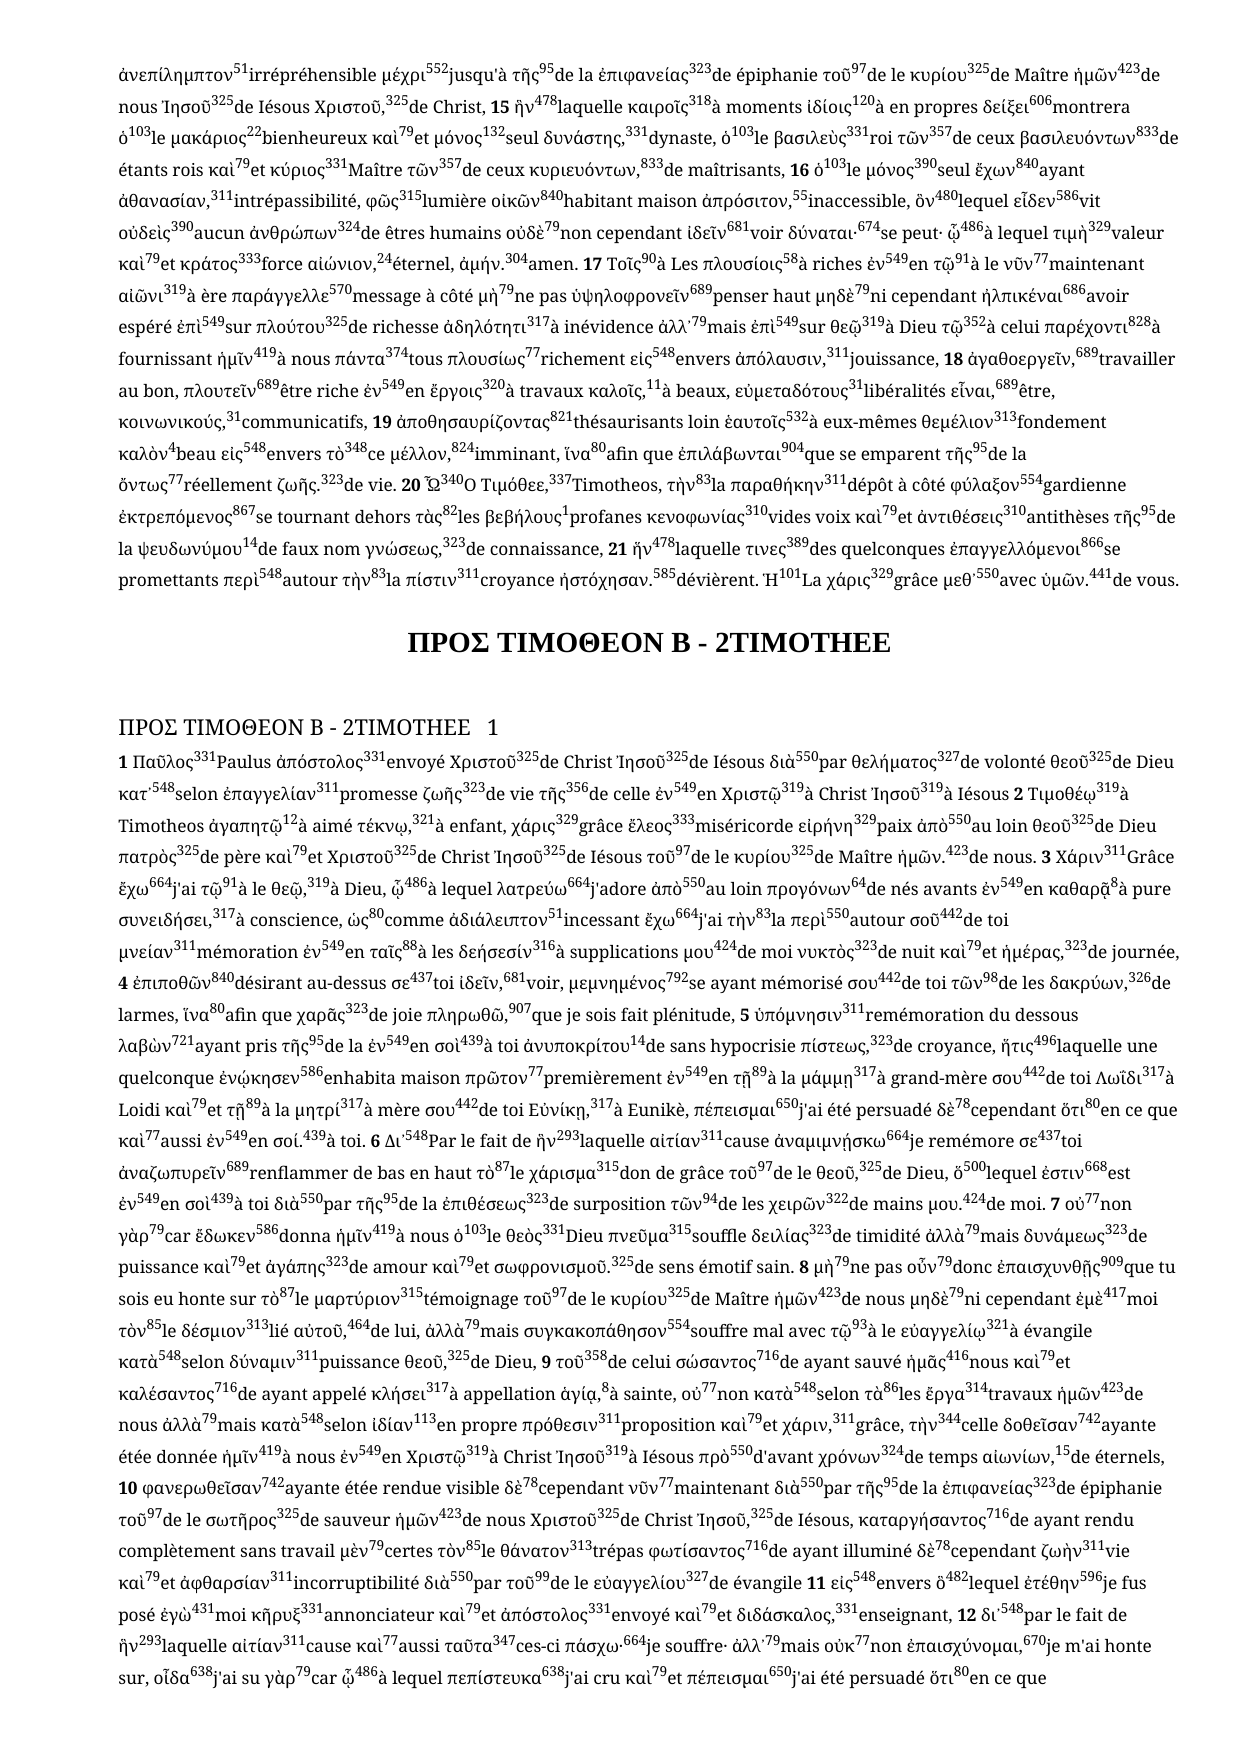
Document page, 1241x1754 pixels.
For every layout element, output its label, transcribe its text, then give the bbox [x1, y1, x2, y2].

text 1 Ὅσοι497Autant lesquels εἰσὶν667sont ὑπὸ548sous ζυγὸν313joug-balance δοῦλοι,330mâles esclaves, τοὺς244les ἰδίους114en propres δεσπότας312despotes πάσης279de toute τιμῆς323de valeur ἀξίους52dignes ἡγείσθωσαν,575se gouvernent, ἵνα80afin que μὴ77ne pas τὸ105le ὄνομα333nom τοῦ97de le θεοῦ325de Dieu καὶ79et ἡ101la διδασκαλία329enseignement βλασφημῆται.932que soit blasphémé. 2 οἱ363ceux δὲ78cependant πιστοὺς52croyables ἔχοντες839ayants δεσπότας312despotes μὴ79ne pas καταφρονείτωσαν,571méprisent, ὅτι80en ce que ἀδελφοί330frères εἰσιν,667sont, ἀλλὰ79mais μᾶλλον77davantage δουλευέτωσαν,571soient esclaves, ὅτι80en ce que πιστοί70croyables εἰσιν667sont καὶ79et ἀγαπητοὶ70aimés οἱ497ceux τῆς255de la εὐεργεσίας323de travaillance au bien ἀντιλαμβανόμενοι.866se prenants contre. Ταῦτα347Ces-ci δίδασκε570enseigne καὶ79et παρακάλει.570appelle à côté. 3 εἴ80si τις390un quelconque ἑτεροδιδασκαλεῖ668enseigne différemment καὶ79et μὴ77ne pas προσέρχεται674se vient vers ὑγιαίνουσιν827à étants sain λόγοις318à discours τοῖς351à ceux τοῦ97de le κυρίου325de Maître ἡμῶν423de nous Ἰησοῦ325de Iésous Χριστοῦ325de Christ καὶ79et τῇ89à la κατ᾽548selon εὐσέβειαν311piété διδασκαλίᾳ,317à enseignement, 4 τετύφωται,654a été enfumé, μηδὲν375pas un ἐπιστάμενος,867se établissant sûrement, ἀλλὰ79mais νοσῶν840étant malade περὶ548autour ζητήσεις310recherches καὶ79et λογομαχίας,310discours combatifs, ἐξ550hors ὧν489de lesquelles γίνεται674se devient φθόνος331envie ἔρις329discorde βλασφημίαι,328blasphémies, ὑπόνοιαι328soupçons πονηραί,19méchantes, 5 διαπαρατριβαὶ328divisantes frictions διεφθαρμένων806de ayants étés corrompus à travers ἀνθρώπων324de êtres humains τὸν85le νοῦν313intellect καὶ79et ἀπεστερημένων806de ayants étés spoliés τῆς95de la ἀληθείας,323de vérité, νομιζόντων833de faisants loi πορισμὸν313apport εἶναι689être τὴν83la εὐσέβειαν.311piété. 6 Ἔστιν668Est δὲ78cependant πορισμὸς331apport μέγας22grand ἡ101la εὐσέβεια329piété μετὰ550avec αὐταρκείας·323de autosuffisance· 7 οὐδὲν375aucun γὰρ79car εἰσηνέγκαμεν581nous importâmes εἰς548envers τὸν85le κόσμον,313monde, ὅτι80en ce que οὐδὲ77non cependant ἐξενεγκεῖν681exporter τι375un quelconque δυνάμεθα·669nous nous pouvons· 8 ἔχοντες839ayants δὲ78cependant διατροφὰς310nourritures complètes καὶ79et σκεπάσματα,314revêtements, τούτοις353à ces-ci ἀρκεσθησόμεθα.614nous serons suffit. 9 οἱ363ceux δὲ78cependant βουλόμενοι866se ayants dessein πλουτεῖν689être riche ἐμπίπτουσιν667tombent dans εἰς548envers πειρασμὸν313tentation καὶ79et παγίδα311piège καὶ79et ἐπιθυμίας310désirs en fureurs πολλὰς266nombreuses ἀνοήτους1inintelligentes καὶ79et βλαβεράς,1nuisibles, αἵτινες495lesquelles des quelconques βυθίζουσιν667enfoncent τοὺς84les ἀνθρώπους312êtres humains εἰς548envers ὄλεθρον313ruine καὶ79et ἀπώλειαν.311perte complète. 10 ῥίζα329racine γὰρ79car πάντων282de tous τῶν98de les κακῶν66de malicieux ἐστιν668est ἡ101la φιλαργυρία,329amitié de l'argent, ἧς490de laquelle τινες389des quelconques ὀρεγόμενοι866se prétendants ἀπεπλανήθησαν599furent égaré loin ἀπὸ550au loin τῆς95de la πίστεως323de croyance καὶ79et ἑαυτοὺς527eux-mêmes περιέπειραν585percèrent autour ὀδύναις316à douleurs πολλαῖς.272à nombreuses. 11 Σὺ448Toi δέ,78cependant, ὦ304O ἄνθρωπε337être humain θεοῦ,325de Dieu, ταῦτα347ces-ci φεῦγε·570fuis· δίωκε570poursuis δὲ78cependant δικαιοσύνην311justice εὐσέβειαν311piété πίστιν,311croyance, ἀγάπην311amour ὑπομονὴν311résistance πραϋπαθίαν.311douceur affective. 12 ἀγωνίζου574te combats τὸν85le καλὸν4beau ἀγῶνα313combat τῆς95de la πίστεως,323de croyance, ἐπιλαβοῦ558te empare τῆς95de la αἰωνίου14de éternelle ζωῆς,323de vie, εἰς548envers ἣν478laquelle ἐκλήθης598tu fus appelé καὶ79et ὡμολόγησας584tu avouas τὴν83la καλὴν2belle ὁμολογίαν311aveu ἐνώπιον552en devant πολλῶν280de nombreux μαρτύρων.324de témoins. 13 παραγγέλλω664je message à côté [σοι]439[à toi] ἐνώπιον552en devant τοῦ97de le θεοῦ325de Dieu τοῦ358de celui ζῳοποιοῦντος834de faisant être vivant τὰ347ces πάντα270tous καὶ79et Χριστοῦ325de Christ Ἰησοῦ325de Iésous τοῦ358de celui μαρτυρήσαντος716de ayant témoigné ἐπὶ550sur Ποντίου325de Pontius Πιλάτου325de Pilatus τὴν83la καλὴν2belle ὁμολογίαν,311aveu, 14 τηρῆσαί681garder σε437toi τὴν83la ἐντολὴν311commandement ἄσπιλον51sans tache ἀνεπίλημπτον51irrépréhensible μέχρι552jusqu'à τῆς95de la ἐπιφανείας323de épiphanie τοῦ97de le κυρίου325de Maître ἡμῶν423de nous Ἰησοῦ325de Iésous Χριστοῦ,325de Christ, 15 ἣν478laquelle καιροῖς318à moments ἰδίοις120à en propres δείξει606montrera ὁ103le μακάριος22bienheureux καὶ79et μόνος132seul δυνάστης,331dynaste, ὁ103le βασιλεὺς331roi τῶν357de ceux βασιλευόντων833de étants rois καὶ79et κύριος331Maître τῶν357de ceux κυριευόντων,833de maîtrisants, 16 ὁ103le μόνος390seul ἔχων840ayant ἀθανασίαν,311intrépassibilité, φῶς315lumière οἰκῶν840habitant maison ἀπρόσιτον,55inaccessible, ὃν480lequel εἶδεν586vit οὐδεὶς390aucun ἀνθρώπων324de êtres humains οὐδὲ79non cependant ἰδεῖν681voir δύναται·674se peut· ᾧ486à lequel τιμὴ329valeur καὶ79et κράτος333force αἰώνιον,24éternel, ἀμήν.304amen. 17 Τοῖς90à Les πλουσίοις58à riches ἐν549en τῷ91à le νῦν77maintenant αἰῶνι319à ère παράγγελλε570message à côté μὴ79ne pas ὑψηλοφρονεῖν689penser haut μηδὲ79ni cependant ἠλπικέναι686avoir espéré ἐπὶ549sur πλούτου325de richesse ἀδηλότητι317à inévidence ἀλλ᾽79mais ἐπὶ549sur θεῷ319à Dieu τῷ352à celui παρέχοντι828à fournissant ἡμῖν419à nous πάντα374tous πλουσίως77richement εἰς548envers ἀπόλαυσιν,311jouissance, 18 ἀγαθοεργεῖν,689travailler au bon, πλουτεῖν689être riche ἐν549en ἔργοις320à travaux καλοῖς,11à beaux, εὐμεταδότους31libéralités εἶναι,689être, κοινωνικούς,31communicatifs, 19 ἀποθησαυρίζοντας821thésaurisants loin ἑαυτοῖς532à eux-mêmes θεμέλιον313fondement καλὸν4beau εἰς548envers τὸ348ce μέλλον,824imminant, ἵνα80afin que ἐπιλάβωνται904que se emparent τῆς95de la ὄντως77réellement ζωῆς.323de vie. 20 Ὦ340O Τιμόθεε,337Timotheos, τὴν83la παραθήκην311dépôt à côté φύλαξον554gardienne ἐκτρεπόμενος867se tournant dehors τὰς82les βεβήλους1profanes κενοφωνίας310vides voix καὶ79et ἀντιθέσεις310antithèses τῆς95de la ψευδωνύμου14de faux nom γνώσεως,323de connaissance, 21 ἥν478laquelle τινες389des quelconques ἐπαγγελλόμενοι866se promettants περὶ548autour τὴν83la πίστιν311croyance ἠστόχησαν.585dévièrent. Ἡ101La χάρις329grâce μεθ᾽550avec ὑμῶν.441de vous. [118, 59, 1181, 592]
text ΠΡΟΣ ΤΙΜΟΘΕΟΝ Β - 2TIMOTHEE 1 [118, 712, 1181, 742]
subtitle ΠΡΟΣ ΤΙΜΟΘΕΟΝ Β - 2TIMOTHEE [118, 625, 1181, 658]
text 1 Παῦλος331Paulus ἀπόστολος331envoyé Χριστοῦ325de Christ Ἰησοῦ325de Iésous διὰ550par θελήματος327de volonté θεοῦ325de Dieu κατ᾽548selon ἐπαγγελίαν311promesse ζωῆς323de vie τῆς356de celle ἐν549en Χριστῷ319à Christ Ἰησοῦ319à Iésous 2 Τιμοθέῳ319à Timotheos ἀγαπητῷ12à aimé τέκνῳ,321à enfant, χάρις329grâce ἔλεος333miséricorde εἰρήνη329paix ἀπὸ550au loin θεοῦ325de Dieu πατρὸς325de père καὶ79et Χριστοῦ325de Christ Ἰησοῦ325de Iésous τοῦ97de le κυρίου325de Maître ἡμῶν.423de nous. 3 Χάριν311Grâce ἔχω664j'ai τῷ91à le θεῷ,319à Dieu, ᾧ486à lequel λατρεύω664j'adore ἀπὸ550au loin προγόνων64de nés avants ἐν549en καθαρᾷ8à pure συνειδήσει,317à conscience, ὡς80comme ἀδιάλειπτον51incessant ἔχω664j'ai τὴν83la περὶ550autour σοῦ442de toi μνείαν311mémoration ἐν549en ταῖς88à les δεήσεσίν316à supplications μου424de moi νυκτὸς323de nuit καὶ79et ἡμέρας,323de journée, 4 ἐπιποθῶν840désirant au-dessus σε437toi ἰδεῖν,681voir, μεμνημένος792se ayant mémorisé σου442de toi τῶν98de les δακρύων,326de larmes, ἵνα80afin que χαρᾶς323de joie πληρωθῶ,907que je sois fait plénitude, 5 ὑπόμνησιν311remémoration du dessous λαβὼν721ayant pris τῆς95de la ἐν549en σοὶ439à toi ἀνυποκρίτου14de sans hypocrisie πίστεως,323de croyance, ἥτις496laquelle une quelconque ἐνῴκησεν586enhabita maison πρῶτον77premièrement ἐν549en τῇ89à la μάμμῃ317à grand-mère σου442de toi Λωΐδι317à Loidi καὶ79et τῇ89à la μητρί317à mère σου442de toi Εὐνίκῃ,317à Eunikè, πέπεισμαι650j'ai été persuadé δὲ78cependant ὅτι80en ce que καὶ77aussi ἐν549en σοί.439à toi. 6 Δι᾽548Par le fait de ἣν293laquelle αἰτίαν311cause ἀναμιμνῄσκω664je remémore σε437toi ἀναζωπυρεῖν689renflammer de bas en haut τὸ87le χάρισμα315don de grâce τοῦ97de le θεοῦ,325de Dieu, ὅ500lequel ἐστιν668est ἐν549en σοὶ439à toi διὰ550par τῆς95de la ἐπιθέσεως323de surposition τῶν94de les χειρῶν322de mains μου.424de moi. 7 οὐ77non γὰρ79car ἔδωκεν586donna ἡμῖν419à nous ὁ103le θεὸς331Dieu πνεῦμα315souffle δειλίας323de timidité ἀλλὰ79mais δυνάμεως323de puissance καὶ79et ἀγάπης323de amour καὶ79et σωφρονισμοῦ.325de sens émotif sain. 8 μὴ79ne pas οὖν79donc ἐπαισχυνθῇς909que tu sois eu honte sur τὸ87le μαρτύριον315témoignage τοῦ97de le κυρίου325de Maître ἡμῶν423de nous μηδὲ79ni cependant ἐμὲ417moi τὸν85le δέσμιον313lié αὐτοῦ,464de lui, ἀλλὰ79mais συγκακοπάθησον554souffre mal avec τῷ93à le εὐαγγελίῳ321à évangile κατὰ548selon δύναμιν311puissance θεοῦ,325de Dieu, 9 τοῦ358de celui σώσαντος716de ayant sauvé ἡμᾶς416nous καὶ79et καλέσαντος716de ayant appelé κλήσει317à appellation ἁγίᾳ,8à sainte, οὐ77non κατὰ548selon τὰ86les ἔργα314travaux ἡμῶν423de nous ἀλλὰ79mais κατὰ548selon ἰδίαν113en propre πρόθεσιν311proposition καὶ79et χάριν,311grâce, τὴν344celle δοθεῖσαν742ayante étée donnée ἡμῖν419à nous ἐν549en Χριστῷ319à Christ Ἰησοῦ319à Iésous πρὸ550d'avant χρόνων324de temps αἰωνίων,15de éternels, 10 φανερωθεῖσαν742ayante étée rendue visible δὲ78cependant νῦν77maintenant διὰ550par τῆς95de la ἐπιφανείας323de épiphanie τοῦ97de le σωτῆρος325de sauveur ἡμῶν423de nous Χριστοῦ325de Christ Ἰησοῦ,325de Iésous, καταργήσαντος716de ayant rendu complètement sans travail μὲν79certes τὸν85le θάνατον313trépas φωτίσαντος716de ayant illuminé δὲ78cependant ζωὴν311vie καὶ79et ἀφθαρσίαν311incorruptibilité διὰ550par τοῦ99de le εὐαγγελίου327de évangile 11 εἰς548envers ὃ482lequel ἐτέθην596je fus posé ἐγὼ431moi κῆρυξ331annonciateur καὶ79et ἀπόστολος331envoyé καὶ79et διδάσκαλος,331enseignant, 12 δι᾽548par le fait de ἣν293laquelle αἰτίαν311cause καὶ77aussi ταῦτα347ces-ci πάσχω·664je souffre· ἀλλ᾽79mais οὐκ77non ἐπαισχύνομαι,670je m'ai honte sur, οἶδα638j'ai su γὰρ79car ᾧ486à lequel πεπίστευκα638j'ai cru καὶ79et πέπεισμαι650j'ai été persuadé ὅτι80en ce que δυνατός71puissant ἐστιν668est τὴν83la παραθήκην311dépôt à côté μου424de moi φυλάξαι681gardienner εἰς548envers ἐκείνην136celle-là τὴν83la ἡμέραν.311journée. 13 Ὑποτύπωσιν311Esquisse ἔχε570aie ὑγιαινόντων833de étants sain λόγων324de discours ὧν491de lesquels παρ᾽550à côté ἐμοῦ424de moi ἤκουσας584tu écoutas ἐν549en πίστει317à croyance καὶ79et ἀγάπῃ317à amour τῇ350à celle ἐν549en Χριστῷ319à Christ Ἰησοῦ·319à Iésous· 14 τὴν83la καλὴν2belle παραθήκην311dépôt à côté φύλαξον554gardienne διὰ550par πνεύματος327de souffle ἁγίου18de saint τοῦ360de ce ἐνοικοῦντος836de enhabitant maison ἐν549en ἡμῖν.419à nous. 15 Οἶδας640Tu as su τοῦτο,348ce-ci, ὅτι80en ce que ἀπεστράφησάν599furent détourné με417moi πάντες286tous οἱ497ceux ἐν549en τῇ89à la Ἀσίᾳ,317à Asie, ὧν491de lesquels ἐστιν668est Φύγελος331Phugelos καὶ79et Ἑρμογένης.331Hermogène. 16 δῴη694que donne ἔλεος315miséricorde ὁ103le κύριος331Maître τῷ91à le Ὀνησιφόρου325de Onésiphore οἴκῳ,319à maison, ὅτι80en ce que πολλάκις77souvent με417moi ἀνέψυξεν586rafraîchit de bas en haut καὶ79et τὴν83la ἅλυσίν311chaîne μου424de moi οὐκ77non ἐπαισχύνθη,600fut eu honte sur, 17 ἀλλὰ79mais γενόμενος740se ayant devenu ἐν549en Ῥώμῃ317à Rome σπουδαίως77hâtivement ἐζήτησέν586chercha με417moi καὶ79et εὗρεν·586trouva· 18 δῴη694que donne αὐτῷ458à lui ὁ103le κύριος331Maître εὑρεῖν681trouver ἔλεος315miséricorde παρὰ550à côté κυρίου325de Maître ἐν549en ἐκείνῃ142à celle-là τῇ89à la ἡμέρᾳ.317à journée. καὶ79et ὅσα481autant lesquels ἐν549en Ἐφέσῳ317à Éphèse διηκόνησεν,586servit, βέλτιον77mieux σὺ448toi γινώσκεις.666tu connais. [118, 746, 1181, 1689]
